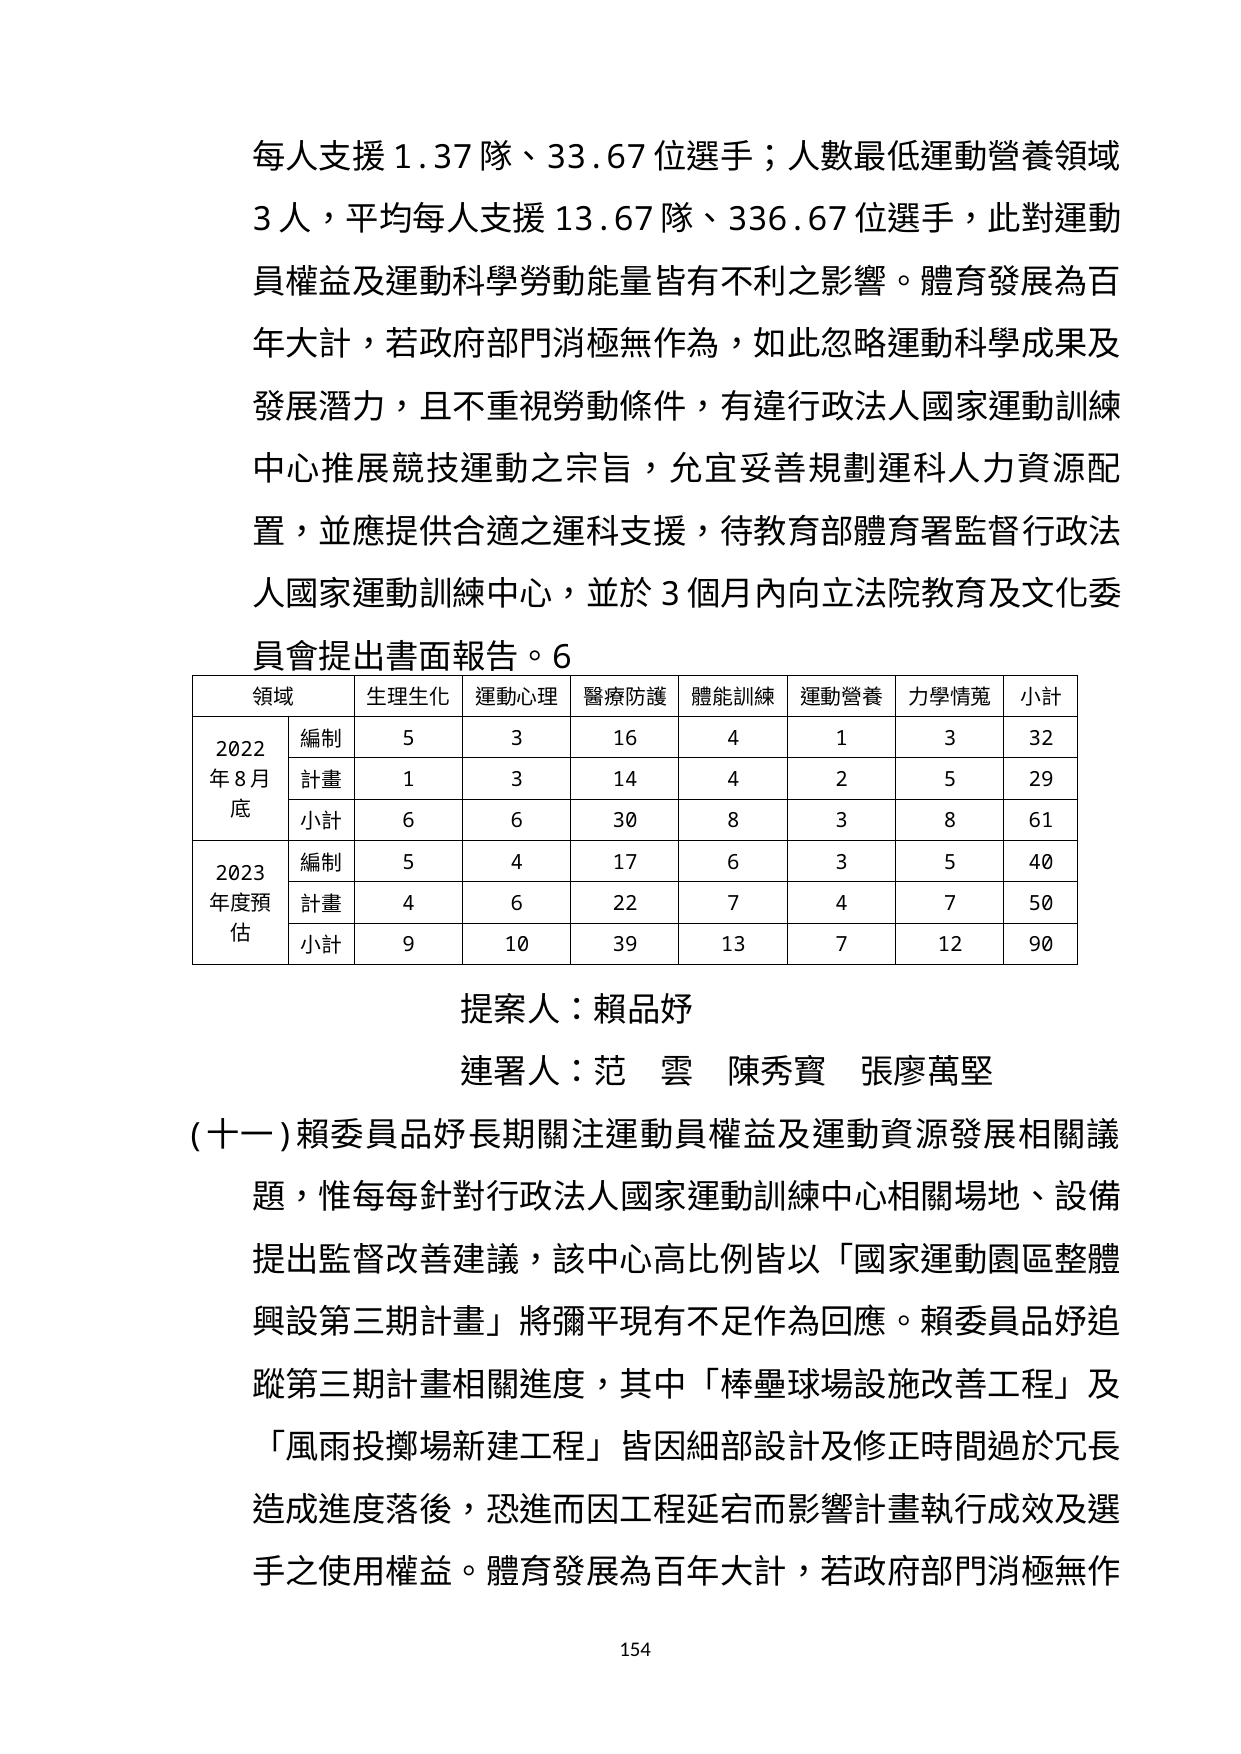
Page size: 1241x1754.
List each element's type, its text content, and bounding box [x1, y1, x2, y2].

table_cell 編制 [289, 717, 354, 757]
table_cell 小計 [289, 800, 354, 840]
table_cell 8 [679, 800, 787, 840]
table_cell 90 [1004, 924, 1077, 964]
table_cell 3 [788, 841, 895, 881]
table_cell 4 [463, 841, 570, 881]
table_cell 10 [463, 924, 570, 964]
table_header 運動心理 [463, 676, 570, 716]
table_cell 1 [355, 758, 462, 798]
table_cell 40 [1004, 841, 1077, 881]
table_cell 4 [679, 758, 787, 798]
table_cell 6 [355, 800, 462, 840]
table_cell 8 [896, 800, 1003, 840]
table_cell 61 [1004, 800, 1077, 840]
table_cell 5 [896, 758, 1003, 798]
table_cell 4 [355, 882, 462, 922]
table_cell 39 [571, 924, 678, 964]
table_cell 計畫 [289, 882, 354, 922]
text 提案人：賴品妤 [460, 965, 1122, 1027]
table_cell 4 [788, 882, 895, 922]
table_cell 7 [788, 924, 895, 964]
table_cell 2022年8月底 [193, 717, 288, 840]
table_cell 6 [679, 841, 787, 881]
table_header 生理生化 [355, 676, 462, 716]
table_cell 32 [1004, 717, 1077, 757]
text (十一)賴委員品妤長期關注運動員權益及運動資源發展相關議題，惟每每針對行政法人國家運動訓練中心相關場地、設備提出監督改善建議，該中心高比例皆以「國家運動園區整體興設第三期計畫」將彌平現有不足作為回應。賴委員品妤追蹤第三期計畫相關進度，其中「棒壘球場設施改善工程」及「風雨投擲場新建工程」皆因細部設計及修正時間過於冗長造成進度落後，恐進而因工程延宕而影響計畫執行成效及選手之使用權益。體育發展為百年大計，若政府部門消極無作 [185, 1090, 1122, 1590]
table_cell 2 [788, 758, 895, 798]
table_cell 3 [896, 717, 1003, 757]
table_cell 12 [896, 924, 1003, 964]
table_cell 計畫 [289, 758, 354, 798]
table_cell 2023年度預估 [193, 841, 288, 964]
table_cell 22 [571, 882, 678, 922]
table_cell 16 [571, 717, 678, 757]
table_cell 17 [571, 841, 678, 881]
table_header 運動營養 [788, 676, 895, 716]
table_cell 3 [788, 800, 895, 840]
table_cell 7 [896, 882, 1003, 922]
table_cell 30 [571, 800, 678, 840]
table_cell 29 [1004, 758, 1077, 798]
table_header 領域 [193, 676, 354, 716]
table_header 小計 [1004, 676, 1077, 716]
table_cell 50 [1004, 882, 1077, 922]
table_cell 5 [896, 841, 1003, 881]
table_cell 1 [788, 717, 895, 757]
table_cell 6 [463, 800, 570, 840]
table_cell 編制 [289, 841, 354, 881]
table_cell 6 [463, 882, 570, 922]
table_header 力學情蒐 [896, 676, 1003, 716]
text 連署人：范 雲 陳秀寳 張廖萬堅 [460, 1027, 1122, 1090]
text 每人支援1.37隊、33.67位選手；人數最低運動營養領域3人，平均每人支援13.67隊、336.67位選手，此對運動員權益及運動科學勞動能量皆有不利之影響。體育發展為百年大計，若政府部門消極無作為，如此忽略運動科學成果及發展潛力，且不重視勞動條件，有違行政法人國家運動訓練中心推展競技運動之宗旨，允宜妥善規劃運科人力資源配置，並應提供合適之運科支援，待教育部體育署監督行政法人國家運動訓練中心，並於3個月內向立法院教育及文化委員會提出書面報告。6 [185, 112, 1122, 675]
table_cell 5 [355, 717, 462, 757]
table_cell 9 [355, 924, 462, 964]
table_cell 3 [463, 758, 570, 798]
table_cell 3 [463, 717, 570, 757]
table_cell 小計 [289, 924, 354, 964]
table_cell 13 [679, 924, 787, 964]
table_header 體能訓練 [679, 676, 787, 716]
table_cell 7 [679, 882, 787, 922]
table_cell 5 [355, 841, 462, 881]
table_cell 4 [679, 717, 787, 757]
table_header 醫療防護 [571, 676, 678, 716]
table_cell 14 [571, 758, 678, 798]
